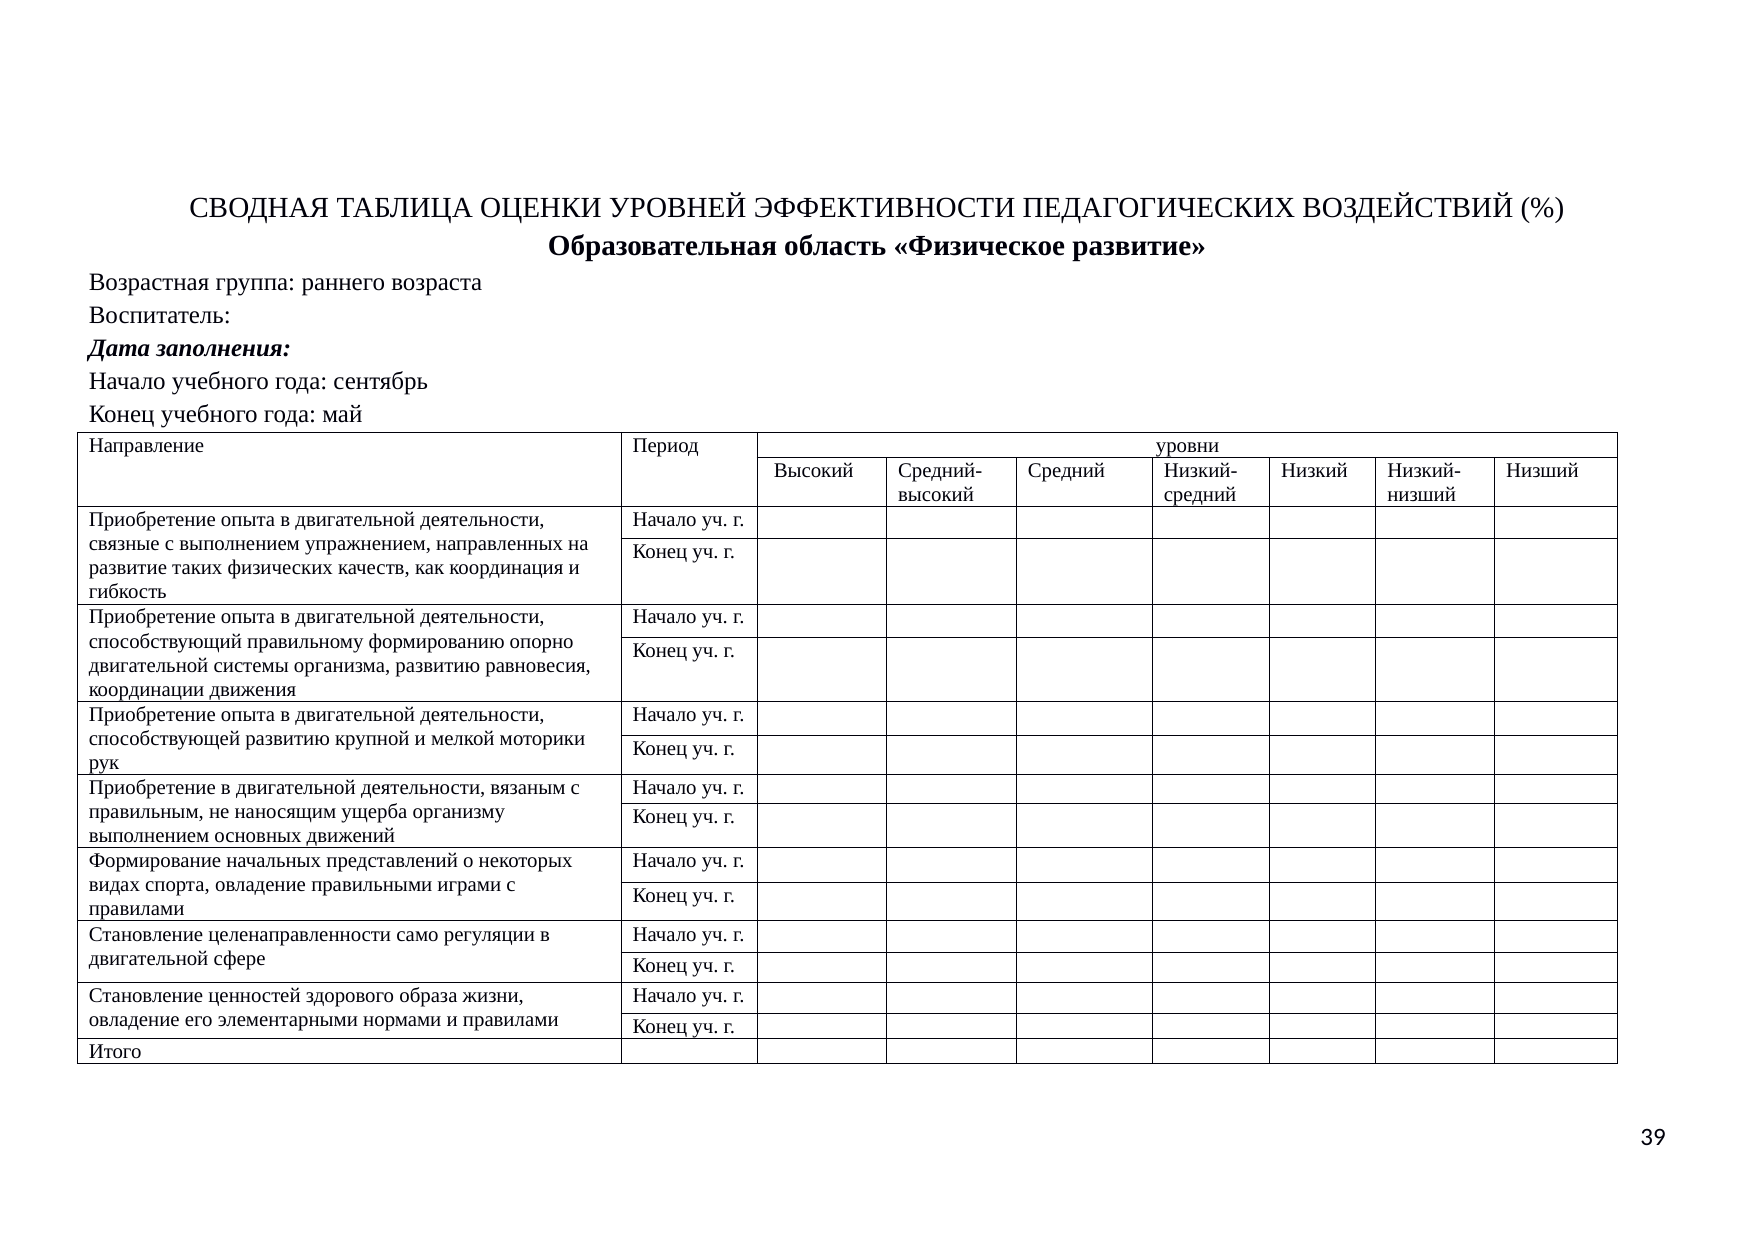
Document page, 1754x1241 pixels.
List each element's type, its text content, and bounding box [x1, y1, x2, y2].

table_cell [887, 804, 1016, 847]
table_cell Начало уч. г. [622, 605, 757, 637]
table_cell [887, 775, 1016, 803]
text Возрастная группа: раннего возраста [88, 267, 1665, 296]
table_cell [1270, 539, 1375, 603]
table_cell [1270, 638, 1375, 701]
table_cell [1153, 953, 1269, 982]
table_cell [1153, 702, 1269, 735]
table_cell [887, 736, 1016, 774]
table_cell Становление ценностей здорового образа жизни, овладение его элементарными нормами и правилами [78, 983, 621, 1038]
table_cell Начало уч. г. [622, 848, 757, 882]
table_cell [1270, 804, 1375, 847]
table_cell [758, 883, 886, 920]
table_cell [1017, 848, 1152, 882]
table_cell Итого [78, 1039, 621, 1063]
table_cell Приобретение опыта в двигательной деятельности, способствующий правильному формированию опорно двигательной системы организма, развитию равновесия, координации движения [78, 605, 621, 701]
table_cell [1153, 804, 1269, 847]
table_cell [1376, 848, 1494, 882]
table_cell [1270, 507, 1375, 538]
table_cell [1017, 1014, 1152, 1038]
table_cell [1376, 804, 1494, 847]
table_cell [887, 507, 1016, 538]
table_cell [758, 736, 886, 774]
text Образовательная область «Физическое развитие» [88, 228, 1665, 262]
table_cell [1270, 1014, 1375, 1038]
table_cell [758, 605, 886, 637]
table_cell [1153, 638, 1269, 701]
table_cell [758, 775, 886, 803]
table_cell [1376, 507, 1494, 538]
table_cell Приобретение опыта в двигательной деятельности, способствующей развитию крупной и мелкой моторики рук [78, 702, 621, 774]
table_cell [887, 605, 1016, 637]
table_cell [1376, 983, 1494, 1013]
table_cell [1017, 539, 1152, 603]
table_cell [887, 702, 1016, 735]
table_cell Начало уч. г. [622, 983, 757, 1013]
table_cell [1153, 605, 1269, 637]
table_cell Средний-высокий [887, 458, 1016, 506]
table_cell [1495, 775, 1617, 803]
table_cell [1270, 605, 1375, 637]
table_cell [1495, 883, 1617, 920]
table_cell [1270, 983, 1375, 1013]
table_cell [1017, 605, 1152, 637]
table_cell [1495, 953, 1617, 982]
table_cell [758, 848, 886, 882]
table_cell [887, 983, 1016, 1013]
table_cell [887, 539, 1016, 603]
table_cell [758, 1014, 886, 1038]
table_cell [1270, 883, 1375, 920]
table_cell [1376, 775, 1494, 803]
table_cell [1017, 702, 1152, 735]
table_cell Конец уч. г. [622, 539, 757, 603]
text Начало учебного года: сентябрь [88, 366, 1665, 394]
table_cell Конец уч. г. [622, 953, 757, 982]
table_cell [1153, 983, 1269, 1013]
table_cell [887, 848, 1016, 882]
table_cell Конец уч. г. [622, 638, 757, 701]
table_cell Конец уч. г. [622, 736, 757, 774]
table_cell [1270, 921, 1375, 952]
table_cell [1376, 953, 1494, 982]
table_cell Приобретение опыта в двигательной деятельности, связные с выполнением упражнением, направленных на развитие таких физических качеств, как координация и гибкость [78, 507, 621, 603]
table_cell Низкий [1270, 458, 1375, 506]
table_cell [1270, 736, 1375, 774]
table_cell [1017, 983, 1152, 1013]
table_cell Конец уч. г. [622, 1014, 757, 1038]
table_cell [1376, 539, 1494, 603]
table_cell [1017, 775, 1152, 803]
table_cell [1270, 702, 1375, 735]
table_cell [1495, 507, 1617, 538]
table_cell [758, 507, 886, 538]
table_cell Формирование начальных представлений о некоторых видах спорта, овладение правильными играми с правилами [78, 848, 621, 920]
table_cell [758, 953, 886, 982]
table_cell [1495, 1014, 1617, 1038]
table_cell [1376, 1039, 1494, 1063]
table_cell [1153, 848, 1269, 882]
table_cell [1270, 848, 1375, 882]
table_cell [1017, 638, 1152, 701]
table_header уровни [758, 433, 1617, 457]
table_cell Конец уч. г. [622, 804, 757, 847]
table_cell [622, 1039, 757, 1063]
table_cell Высокий [758, 458, 886, 506]
table_cell Средний [1017, 458, 1152, 506]
table_cell [1153, 775, 1269, 803]
table_cell [1376, 921, 1494, 952]
text Воспитатель: [88, 300, 1665, 328]
table_cell [1017, 507, 1152, 538]
table_cell [758, 804, 886, 847]
table_cell Начало уч. г. [622, 702, 757, 735]
table_cell [1270, 775, 1375, 803]
table_cell [1153, 736, 1269, 774]
table_cell [1495, 983, 1617, 1013]
table_cell [1495, 736, 1617, 774]
table_cell Низкий- средний [1153, 458, 1269, 506]
table_cell [1153, 883, 1269, 920]
table_header Направление [78, 433, 621, 506]
table_cell [1376, 638, 1494, 701]
text СВОДНАЯ ТАБЛИЦА ОЦЕНКИ УРОВНЕЙ ЭФФЕКТИВНОСТИ ПЕДАГОГИЧЕСКИХ ВОЗДЕЙСТВИЙ (%) [88, 190, 1665, 223]
table_cell [1017, 883, 1152, 920]
table_cell Низкий- низший [1376, 458, 1494, 506]
table_cell Приобретение в двигательной деятельности, вязаным с правильным, не наносящим ущерба организму выполнением основных движений [78, 775, 621, 847]
table_cell [1017, 804, 1152, 847]
table_cell [1017, 953, 1152, 982]
table_cell [887, 638, 1016, 701]
table_cell [887, 883, 1016, 920]
table_cell Начало уч. г. [622, 775, 757, 803]
table_cell [1153, 1039, 1269, 1063]
table_cell [758, 1039, 886, 1063]
text Дата заполнения: [88, 333, 1665, 362]
table_cell [1495, 848, 1617, 882]
table_cell [1153, 1014, 1269, 1038]
table_cell [1153, 539, 1269, 603]
table_cell [1153, 507, 1269, 538]
table_cell [1495, 921, 1617, 952]
table_cell [887, 921, 1016, 952]
table_cell [1270, 953, 1375, 982]
table_cell Становление целенаправленности само регуляции в двигательной сфере [78, 921, 621, 982]
table_cell [1017, 736, 1152, 774]
table_cell [758, 638, 886, 701]
table_cell [1270, 1039, 1375, 1063]
table_cell [1495, 638, 1617, 701]
table_cell [758, 983, 886, 1013]
table_cell [1376, 702, 1494, 735]
table_cell [1495, 804, 1617, 847]
table_cell [758, 921, 886, 952]
table_cell [1376, 1014, 1494, 1038]
table_cell Начало уч. г. [622, 507, 757, 538]
table_cell [1376, 883, 1494, 920]
table_cell Конец уч. г. [622, 883, 757, 920]
table_cell [887, 1014, 1016, 1038]
table_cell [1495, 605, 1617, 637]
table_cell [1017, 921, 1152, 952]
table_cell [758, 539, 886, 603]
table_cell [1376, 605, 1494, 637]
table_cell [1495, 539, 1617, 603]
table_cell [1153, 921, 1269, 952]
table_cell Низший [1495, 458, 1617, 506]
table_cell [1017, 1039, 1152, 1063]
table_cell [1376, 736, 1494, 774]
table_header Период [622, 433, 757, 506]
table_cell [758, 702, 886, 735]
text Конец учебного года: май [88, 399, 1665, 428]
table_cell [1495, 1039, 1617, 1063]
table_cell [887, 953, 1016, 982]
table_cell [1495, 702, 1617, 735]
table_cell [887, 1039, 1016, 1063]
table_cell Начало уч. г. [622, 921, 757, 952]
